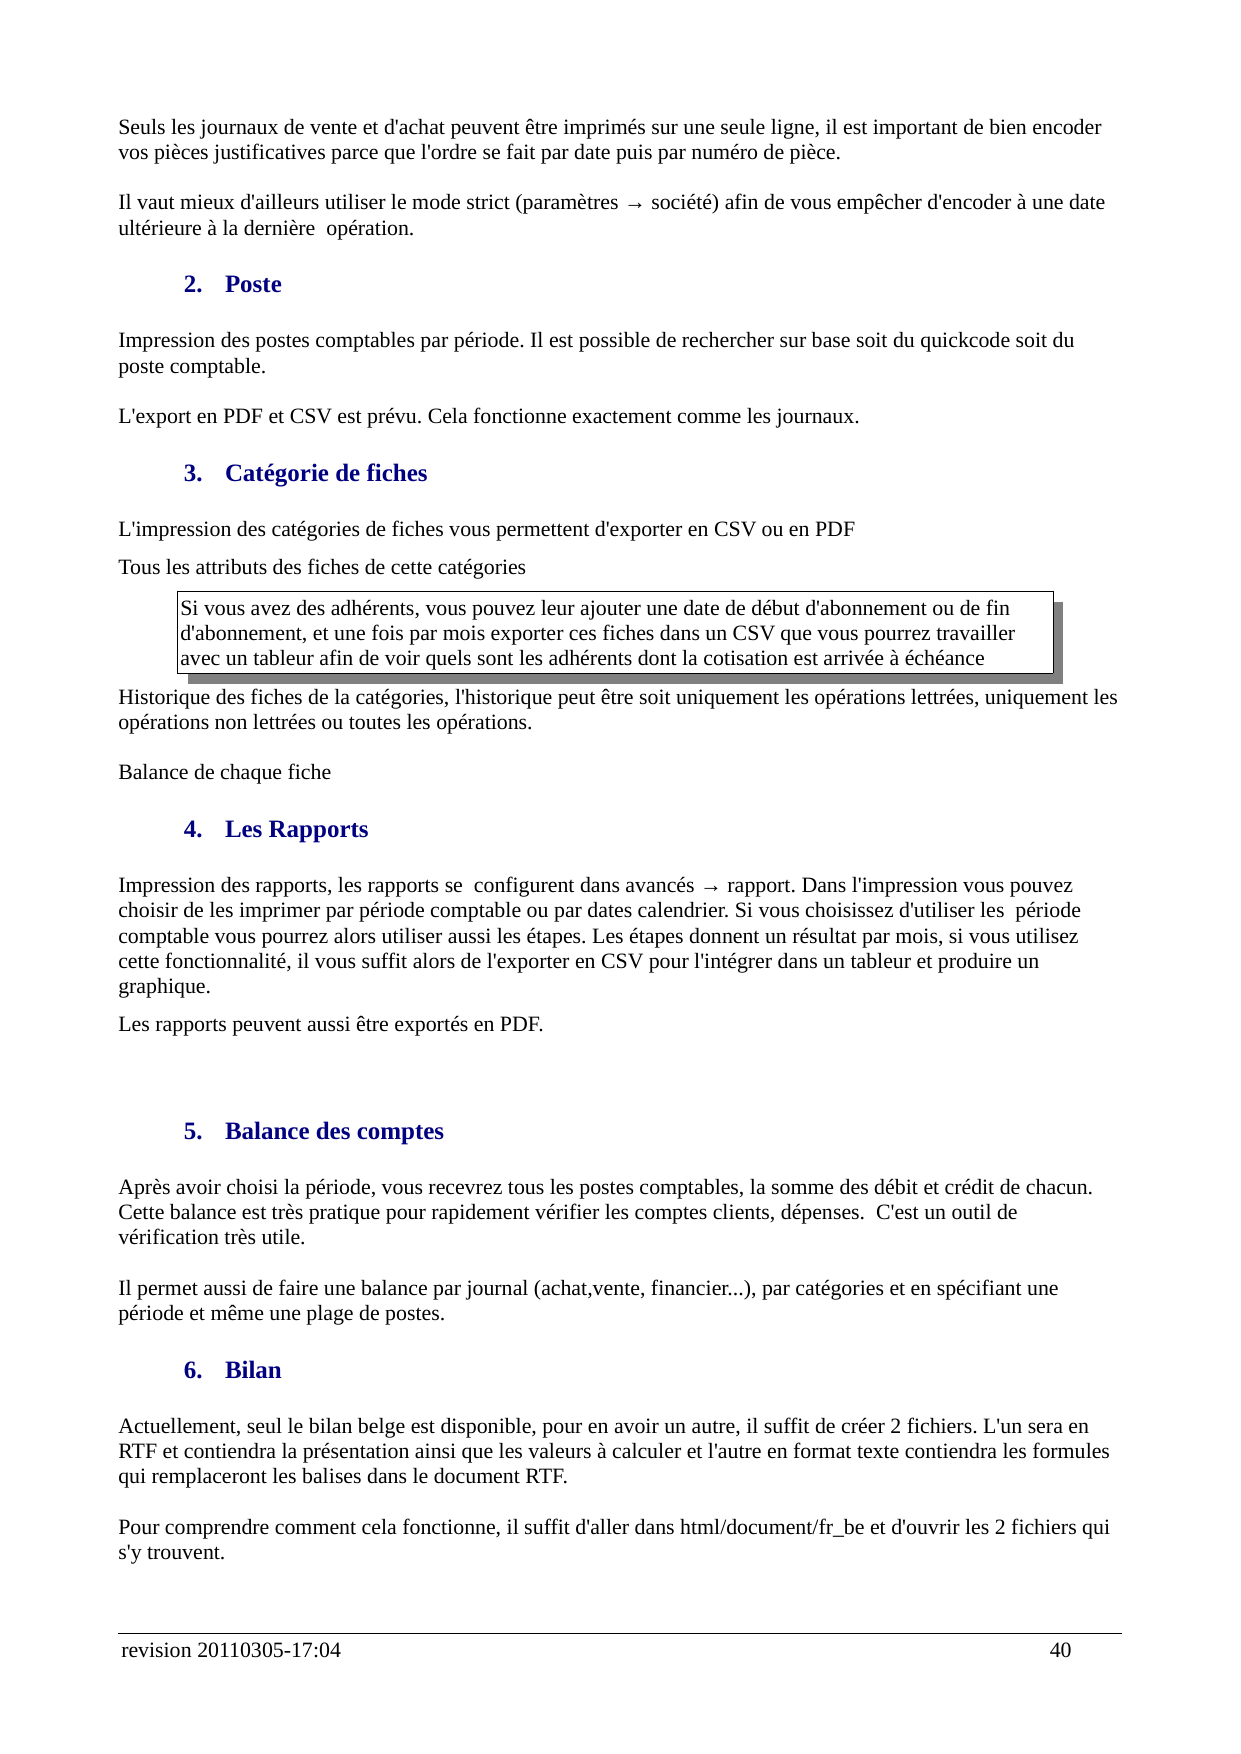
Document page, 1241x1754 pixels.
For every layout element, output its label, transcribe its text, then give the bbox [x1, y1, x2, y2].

subtitle Bilan [177, 1355, 1122, 1383]
text Tous les attributs des fiches de cette catégories [118, 554, 1122, 579]
text Actuellement, seul le bilan belge est disponible, pour en avoir un autre, il suffit de créer 2 fichiers. L'un sera en RTF et contiendra la présentation ainsi que les valeurs à calculer et l'autre en format texte contiendra les formules qui remplaceront les balises dans le document RTF. [118, 1413, 1122, 1488]
text Historique des fiches de la catégories, l'historique peut être soit uniquement les opérations lettrées, uniquement les opérations non lettrées ou toutes les opérations. [118, 684, 1122, 734]
subtitle Les Rapports [177, 814, 1122, 843]
text Seuls les journaux de vente et d'achat peuvent être imprimés sur une seule ligne, il est important de bien encoder vos pièces justificatives parce que l'ordre se fait par date puis par numéro de pièce. [118, 114, 1122, 164]
subtitle Balance des comptes [177, 1116, 1122, 1144]
text L'export en PDF et CSV est prévu. Cela fonctionne exactement comme les journaux. [118, 403, 1122, 428]
text Il vaut mieux d'ailleurs utiliser le mode strict (paramètres → société) afin de vous empêcher d'encoder à une date ultérieure à la dernière opération. [118, 189, 1122, 240]
text Il permet aussi de faire une balance par journal (achat,vente, financier...), par catégories et en spécifiant une période et même une plage de postes. [118, 1275, 1122, 1325]
subtitle Poste [177, 269, 1122, 298]
text Après avoir choisi la période, vous recevrez tous les postes comptables, la somme des débit et crédit de chacun. Cette balance est très pratique pour rapidement vérifier les comptes clients, dépenses. C'est un outil de vérification très utile. [118, 1174, 1122, 1249]
subtitle Catégorie de fiches [177, 458, 1122, 487]
text Impression des postes comptables par période. Il est possible de rechercher sur base soit du quickcode soit du poste comptable. [118, 327, 1122, 378]
text Pour comprendre comment cela fonctionne, il suffit d'aller dans html/document/fr_be et d'ouvrir les 2 fichiers qui s'y trouvent. [118, 1514, 1122, 1564]
text Les rapports peuvent aussi être exportés en PDF. [118, 1011, 1122, 1036]
text Balance de chaque fiche [118, 759, 1122, 784]
text L'impression des catégories de fiches vous permettent d'exporter en CSV ou en PDF [118, 516, 1122, 541]
text Si vous avez des adhérents, vous pouvez leur ajouter une date de début d'abonnement ou de fin d'abonnement, et une fois par mois exporter ces fiches dans un CSV que vous pourrez travailler avec un tableur afin de voir quels sont les adhérents dont la cotisation est arrivée à échéance [178, 592, 1052, 673]
text Impression des rapports, les rapports se configurent dans avancés → rapport. Dans l'impression vous pouvez choisir de les imprimer par période comptable ou par dates calendrier. Si vous choisissez d'utiliser les période comptable vous pourrez alors utiliser aussi les étapes. Les étapes donnent un résultat par mois, si vous utilisez cette fonctionnalité, il vous suffit alors de l'exporter en CSV pour l'intégrer dans un tableur et produire un graphique. [118, 872, 1122, 998]
